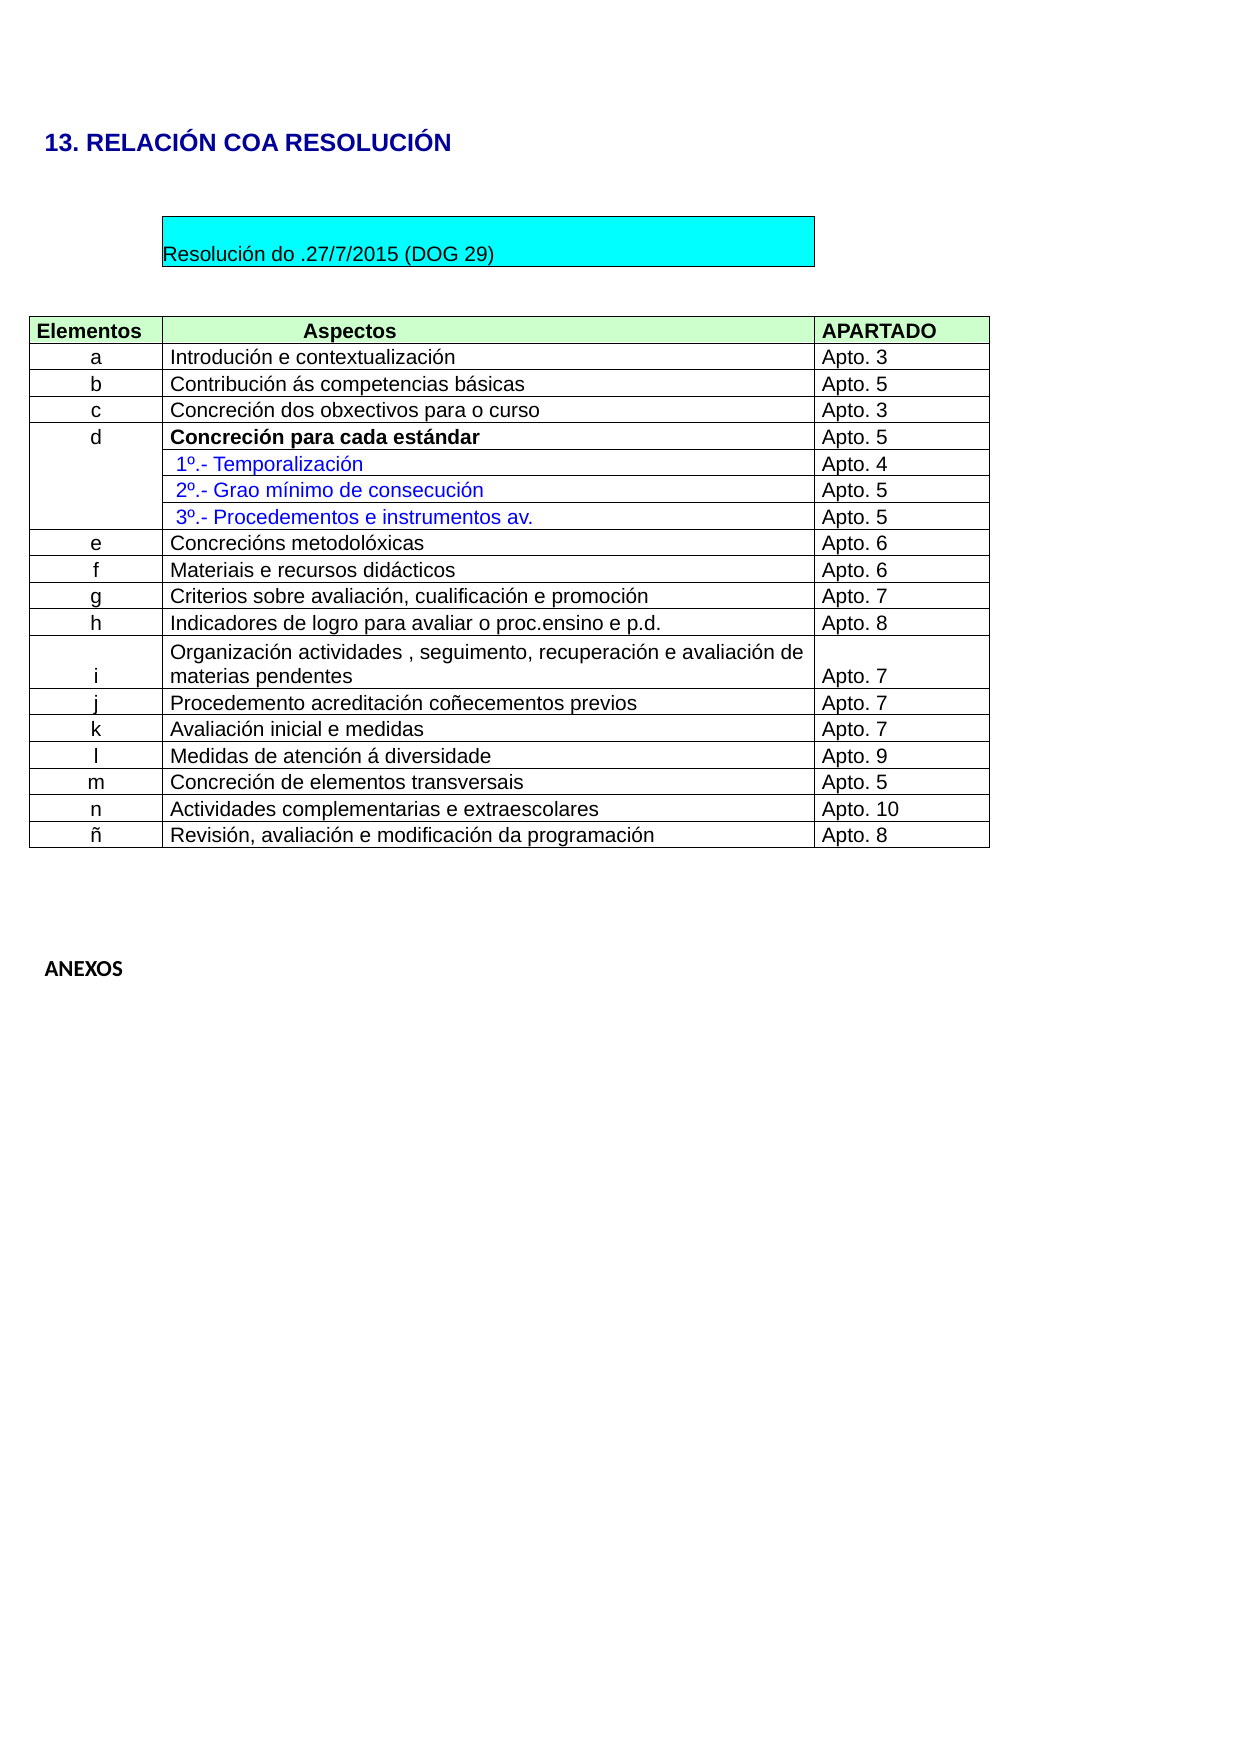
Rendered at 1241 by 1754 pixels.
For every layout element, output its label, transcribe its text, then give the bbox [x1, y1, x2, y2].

table_cell Apto. 5 [815, 769, 989, 794]
table_cell Apto. 3 [815, 344, 989, 369]
table_cell [163, 267, 814, 316]
table_cell f [30, 556, 162, 582]
table_cell c [30, 397, 162, 422]
table_cell Organización actividades , seguimento, recuperación e avaliación de materias pendentes [163, 636, 814, 688]
table_header [814, 167, 977, 216]
table_cell l [30, 742, 162, 767]
table_cell Indicadores de logro para avaliar o proc.ensino e p.d. [163, 609, 814, 635]
table_cell Apto. 7 [815, 636, 989, 688]
table_cell [981, 216, 986, 266]
table_cell Apto. 7 [815, 583, 989, 608]
table_cell 3º.- Procedementos e instrumentos av. [163, 503, 814, 528]
table_cell Apto. 4 [815, 450, 989, 475]
table_cell [815, 216, 977, 266]
table_cell Avaliación inicial e medidas [163, 715, 814, 741]
table_cell j [30, 689, 162, 714]
table_cell Materiais e recursos didácticos [163, 556, 814, 582]
table_cell [977, 266, 981, 316]
table_cell Concreción para cada estándar [163, 423, 814, 449]
table_cell Apto. 5 [815, 503, 989, 528]
table_cell 1º.- Temporalización [163, 450, 814, 475]
table_cell Contribución ás competencias básicas [163, 370, 814, 396]
table_cell Actividades complementarias e extraescolares [163, 795, 814, 821]
table_cell [30, 502, 162, 528]
table_cell Aspectos [163, 317, 814, 342]
table_cell [29, 266, 162, 316]
table_cell Apto. 5 [815, 476, 989, 502]
table_cell Apto. 7 [815, 689, 989, 714]
table_cell k [30, 715, 162, 741]
table_cell Revisión, avaliación e modificación da programación [163, 822, 814, 847]
text ANEXOS [44, 954, 1196, 982]
table_cell Apto. 8 [815, 609, 989, 635]
table_cell a [30, 344, 162, 369]
table_cell Apto. 8 [815, 822, 989, 847]
table_cell 2º.- Grao mínimo de consecución [163, 476, 814, 502]
table_cell Apto. 10 [815, 795, 989, 821]
table_cell Apto. 3 [815, 397, 989, 422]
table_cell e [30, 530, 162, 555]
table_cell g [30, 583, 162, 608]
table_header [163, 167, 814, 216]
table_cell APARTADO [815, 317, 989, 342]
table_cell [986, 216, 990, 266]
table_cell m [30, 769, 162, 794]
table_cell Elementos [30, 317, 162, 342]
table_cell Apto. 5 [815, 423, 989, 449]
table_cell Criterios sobre avaliación, cualificación e promoción [163, 583, 814, 608]
table_cell Medidas de atención á diversidade [163, 742, 814, 767]
table_cell Concreción dos obxectivos para o curso [163, 397, 814, 422]
table_cell [30, 449, 162, 475]
table_cell Apto. 7 [815, 715, 989, 741]
table_cell [30, 475, 162, 502]
table_cell h [30, 609, 162, 635]
table_header [986, 167, 990, 216]
table_cell d [30, 423, 162, 449]
table_cell Procedemento acreditación coñecementos previos [163, 689, 814, 714]
table_header [981, 167, 986, 216]
table_header [29, 167, 162, 216]
table_cell Apto. 6 [815, 530, 989, 555]
table_cell Concrecións metodolóxicas [163, 530, 814, 555]
table_cell [29, 216, 162, 266]
table_cell Apto. 6 [815, 556, 989, 582]
table_cell Apto. 5 [815, 370, 989, 396]
table_cell [977, 216, 981, 266]
table_cell b [30, 370, 162, 396]
table_cell [981, 266, 986, 316]
table_cell Concreción de elementos transversais [163, 769, 814, 794]
table_cell Apto. 9 [815, 742, 989, 767]
table_cell i [30, 636, 162, 688]
table_cell Resolución do .27/7/2015 (DOG 29) [163, 217, 814, 266]
table_cell ñ [30, 822, 162, 847]
table_cell [814, 266, 977, 316]
table_header [977, 167, 981, 216]
table_cell Introdución e contextualización [163, 344, 814, 369]
table_cell n [30, 795, 162, 821]
table_cell [986, 266, 990, 316]
subtitle 13. RELACIÓN COA RESOLUCIÓN [44, 128, 1196, 157]
